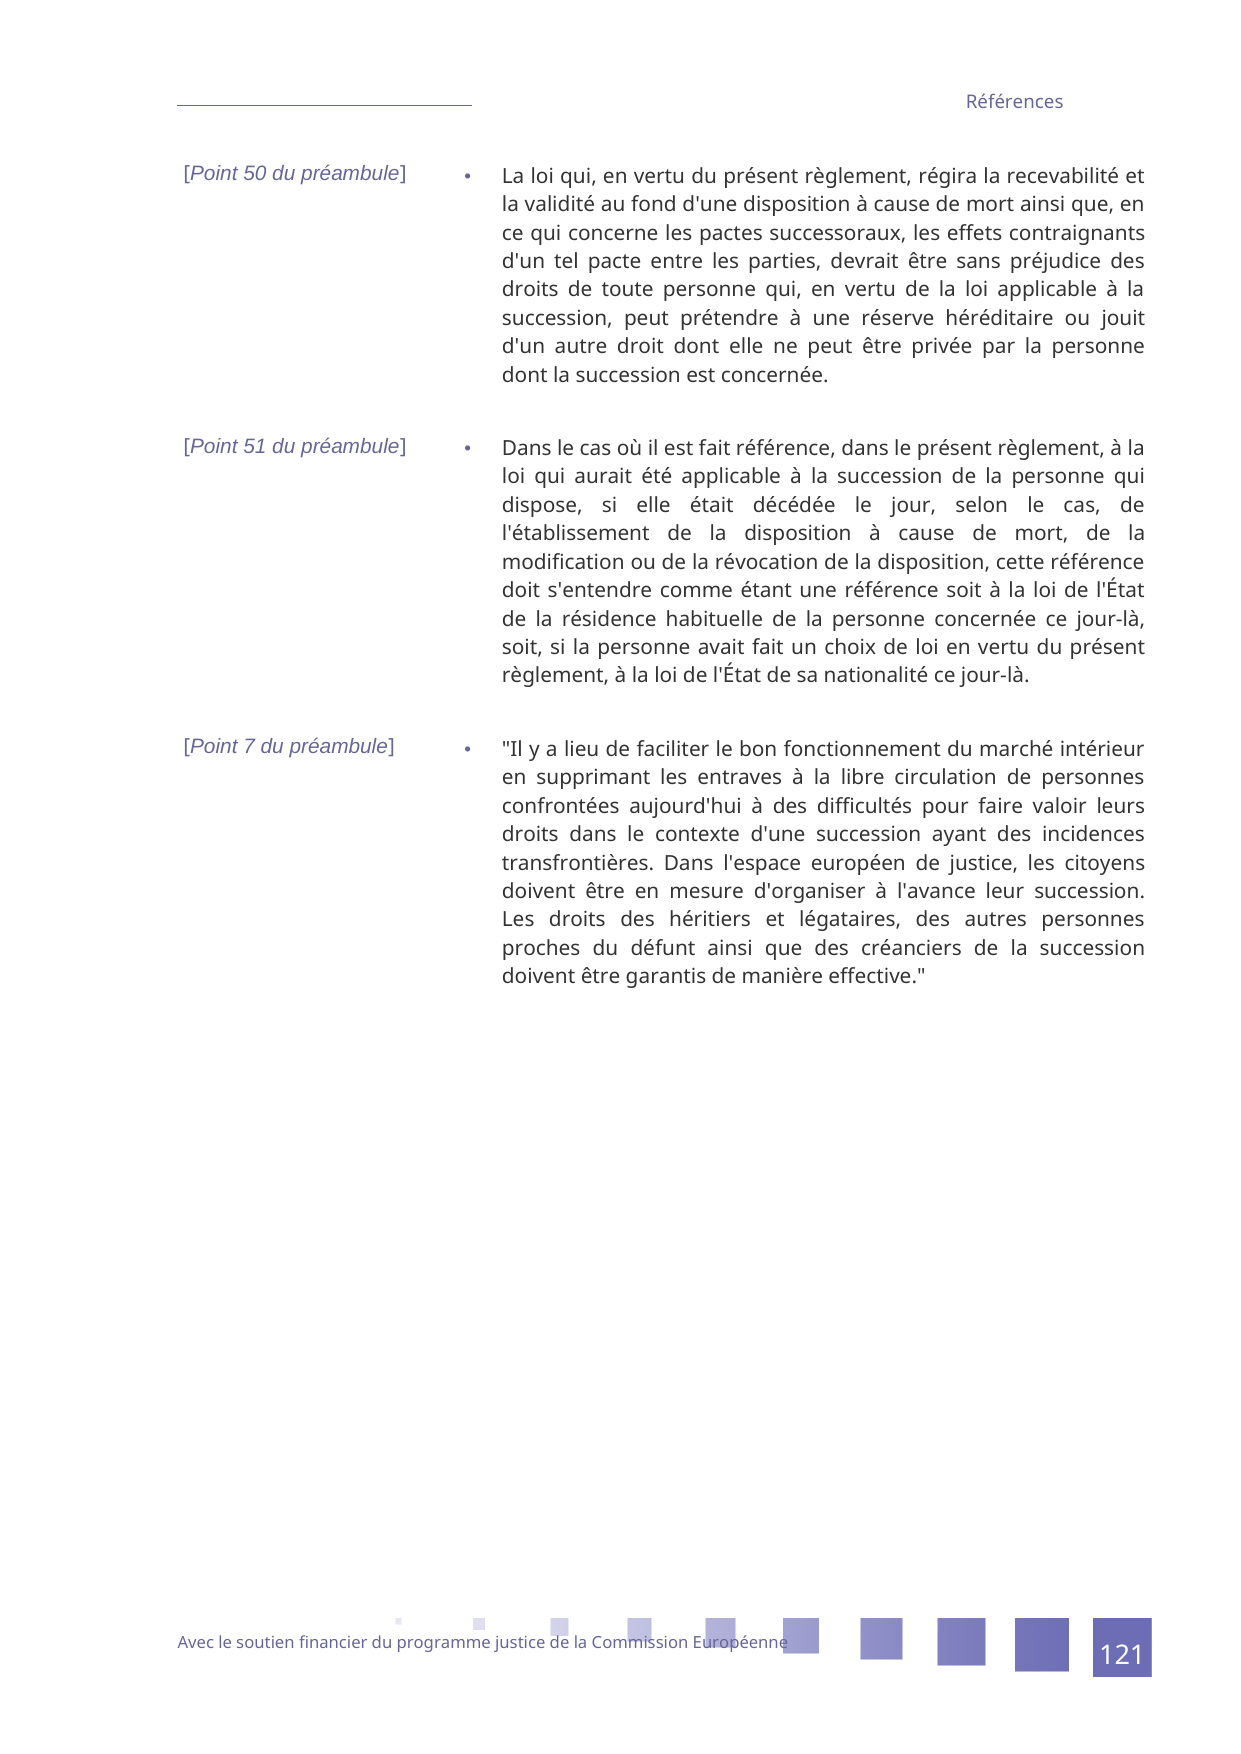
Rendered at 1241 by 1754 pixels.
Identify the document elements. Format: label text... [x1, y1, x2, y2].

picture [351, 1618, 1152, 1678]
table_header [Point 50 du préambule] [178, 148, 421, 396]
table_header Dans le cas où il est fait référence, dans le présent règlement, à la loi qui aurait été applicable à la succession de la personne qui dispose, si elle était décédée le jour, selon le cas, de l'établissement de la disposition à cause de mort, de la modification ou de la révocation de la disposition, cette référence doit s'entendre comme étant une référence soit à la loi de l'État de la résidence habituelle de la personne concernée ce jour-là, soit, si la personne avait fait un choix de loi en vertu du présent règlement, à la loi de l'État de sa nationalité ce jour-là. [422, 420, 1151, 697]
table_header [Point 51 du préambule] [178, 420, 421, 697]
table_header [Point 7 du préambule] [178, 721, 421, 998]
table_header "Il y a lieu de faciliter le bon fonctionnement du marché intérieur en supprimant les entraves à la libre circulation de personnes confrontées aujourd'hui à des difficultés pour faire valoir leurs droits dans le contexte d'une succession ayant des incidences transfrontières. Dans l'espace européen de justice, les citoyens doivent être en mesure d'organiser à l'avance leur succession. Les droits des héritiers et légataires, des autres personnes proches du défunt ainsi que des créanciers de la succession doivent être garantis de manière effective." [422, 721, 1151, 998]
table_header La loi qui, en vertu du présent règlement, régira la recevabilité et la validité au fond d'une disposition à cause de mort ainsi que, en ce qui concerne les pactes successoraux, les effets contraignants d'un tel pacte entre les parties, devrait être sans préjudice des droits de toute personne qui, en vertu de la loi applicable à la succession, peut prétendre à une réserve héréditaire ou jouit d'un autre droit dont elle ne peut être privée par la personne dont la succession est concernée. [422, 148, 1151, 396]
